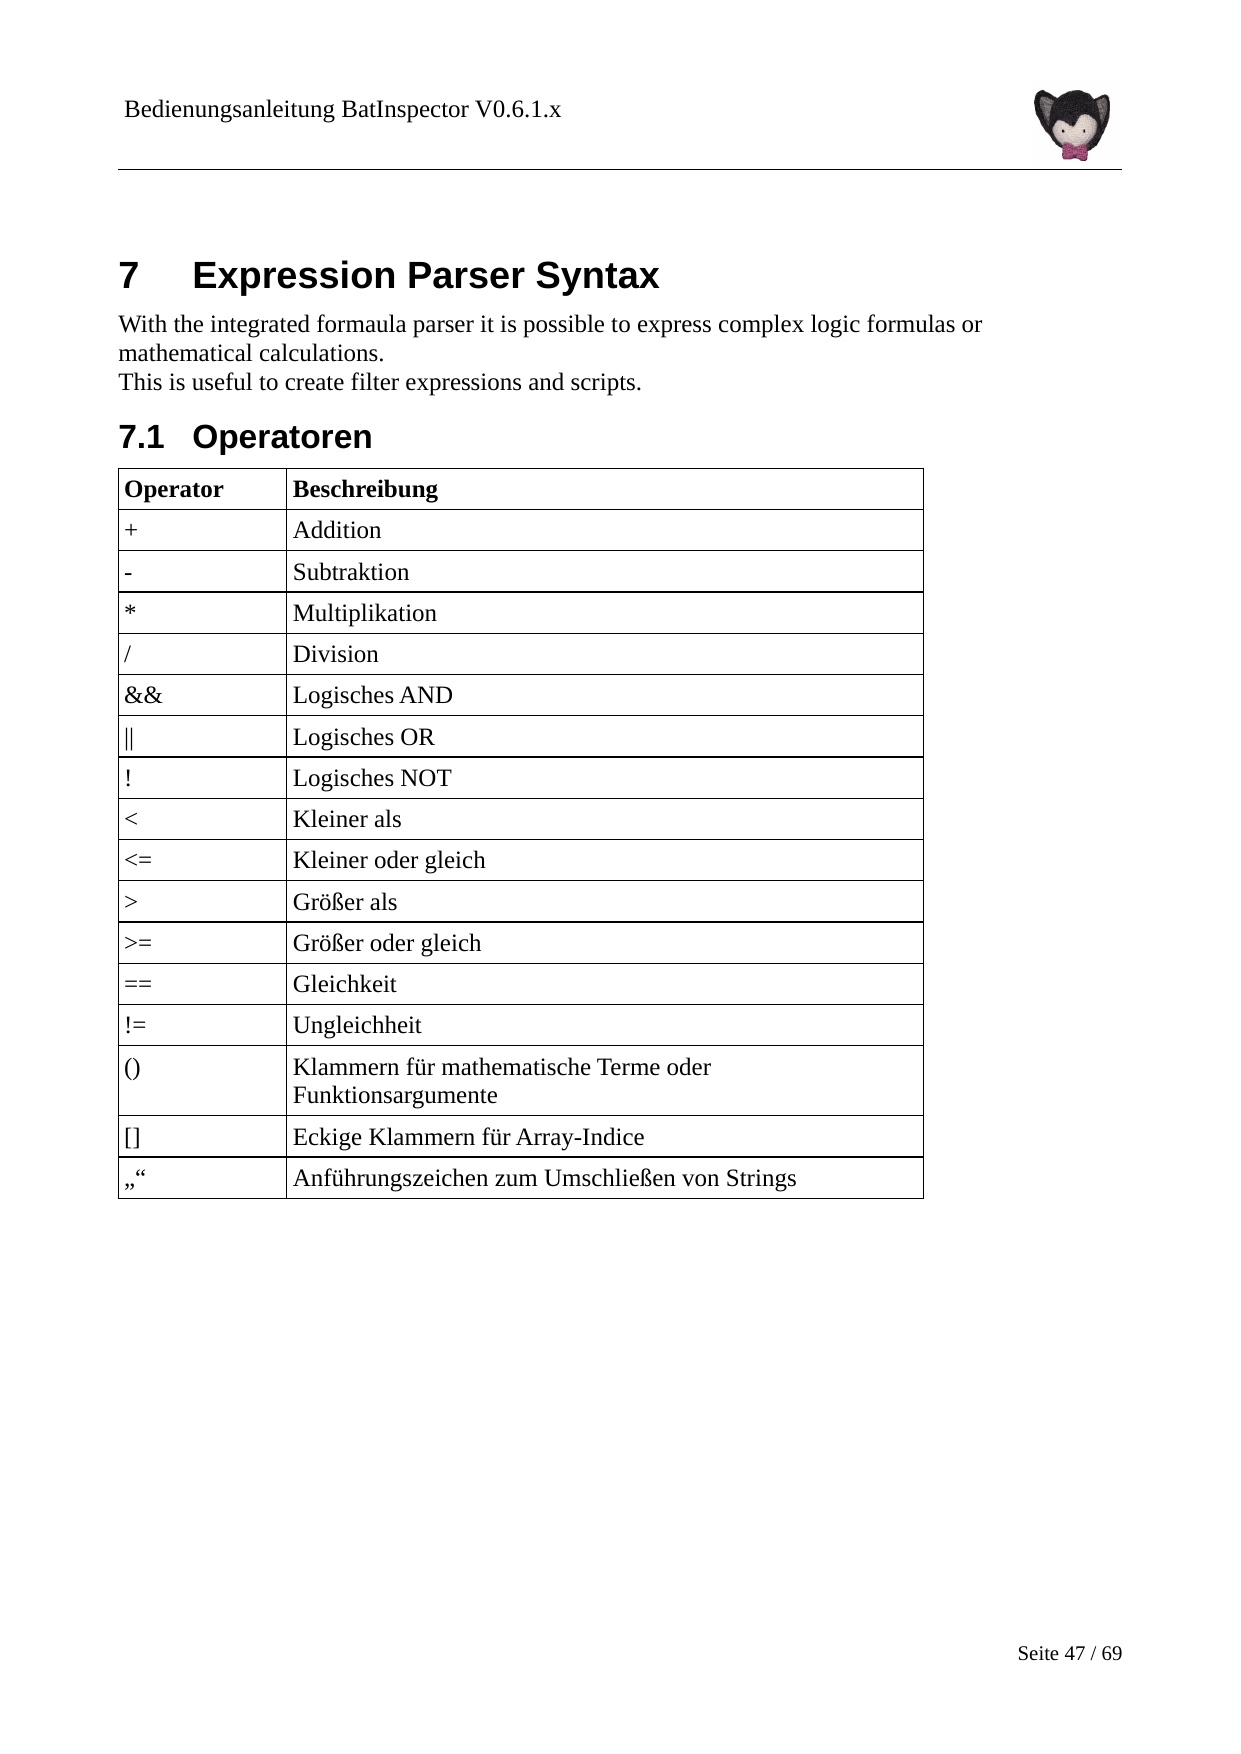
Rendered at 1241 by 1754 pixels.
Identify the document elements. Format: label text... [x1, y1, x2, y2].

table_cell Logisches AND [287, 675, 923, 715]
table_cell && [119, 675, 286, 715]
table_cell Größer oder gleich [287, 923, 923, 963]
table_cell || [119, 716, 286, 756]
table_cell / [119, 634, 286, 674]
table_cell Addition [287, 510, 923, 550]
table_cell „“ [119, 1158, 286, 1198]
table_cell Klammern für mathematische Terme oder Funktionsargumente [287, 1046, 923, 1115]
table_cell * [119, 593, 286, 633]
table_cell Division [287, 634, 923, 674]
table_cell < [119, 799, 286, 839]
table_cell == [119, 964, 286, 1004]
table_cell [] [119, 1116, 286, 1156]
subtitle Expression Parser Syntax [118, 253, 1122, 297]
table_cell - [119, 551, 286, 591]
table_cell Gleichkeit [287, 964, 923, 1004]
table_cell >= [119, 923, 286, 963]
table_cell () [119, 1046, 286, 1115]
text This is useful to create filter expressions and scripts. [118, 367, 1122, 396]
table_header Beschreibung [287, 469, 923, 509]
picture [1030, 80, 1119, 169]
text With the integrated formaula parser it is possible to express complex logic formulas or mathematical calculations. [118, 309, 1122, 367]
table_cell Logisches OR [287, 716, 923, 756]
subtitle Operatoren [118, 416, 1122, 455]
table_cell Größer als [287, 881, 923, 921]
table_cell Anführungszeichen zum Umschließen von Strings [287, 1158, 923, 1198]
table_cell Eckige Klammern für Array-Indice [287, 1116, 923, 1156]
table_cell ! [119, 758, 286, 798]
table_cell Kleiner oder gleich [287, 840, 923, 880]
table_cell Logisches NOT [287, 758, 923, 798]
table_cell Ungleichheit [287, 1005, 923, 1045]
table_cell Kleiner als [287, 799, 923, 839]
table_cell > [119, 881, 286, 921]
table_cell != [119, 1005, 286, 1045]
table_cell + [119, 510, 286, 550]
table_header Operator [119, 469, 286, 509]
table_cell Multiplikation [287, 593, 923, 633]
table_cell <= [119, 840, 286, 880]
table_cell Subtraktion [287, 551, 923, 591]
